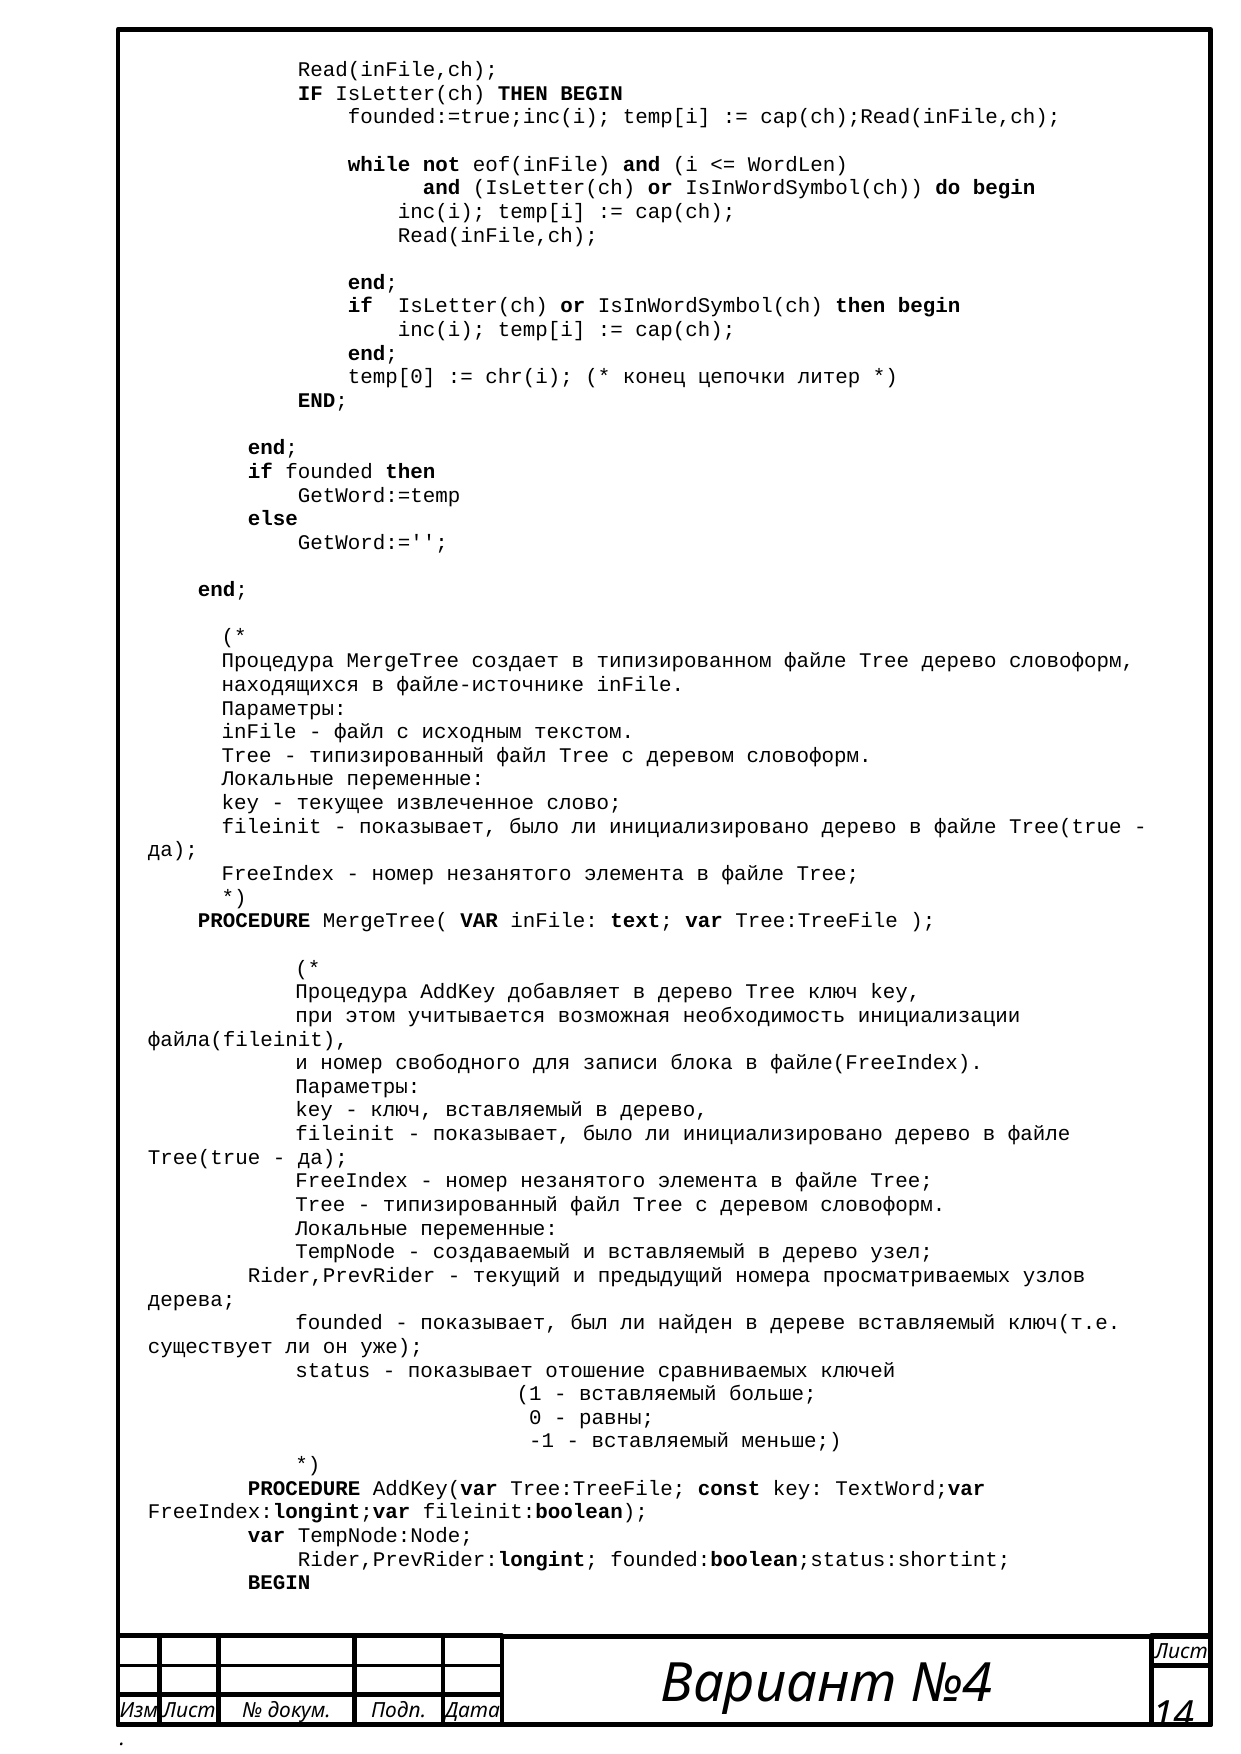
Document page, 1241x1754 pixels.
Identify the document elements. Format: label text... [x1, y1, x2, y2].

text end; [148, 437, 1181, 461]
text if founded then [148, 461, 1181, 485]
text 0 - равны; [148, 1407, 1181, 1431]
text fileinit - показывает, было ли инициализировано дерево в файле Tree(true - да); [148, 1123, 1181, 1170]
text inc(i); temp[i] := cap(ch); [148, 201, 1181, 224]
text (1 - вставляемый больше; [148, 1383, 1181, 1407]
text status - показывает отошение сравниваемых ключей [148, 1359, 1181, 1383]
text Read(inFile,ch); [148, 224, 1181, 248]
text while not eof(inFile) and (i <= WordLen) [148, 154, 1181, 177]
text var TempNode:Node; [148, 1525, 1181, 1549]
text GetWord:=''; [148, 532, 1181, 556]
text TempNode - создаваемый и вставляемый в дерево узел; [148, 1241, 1181, 1265]
text (* [148, 958, 1181, 981]
text (* [148, 627, 1181, 650]
text key - ключ, вставляемый в дерево, [148, 1099, 1181, 1123]
text founded:=true;inc(i); temp[i] := cap(ch);Read(inFile,ch); [148, 106, 1181, 130]
text Процедура AddKey добавляет в дерево Tree ключ key, [148, 981, 1181, 1005]
text fileinit - показывает, было ли инициализировано дерево в файле Tree(true - да); [148, 816, 1181, 863]
text Read(inFile,ch); [148, 59, 1181, 83]
text end; [148, 579, 1181, 603]
text находящихся в файле-источнике inFile. [148, 674, 1181, 697]
text Rider,PrevRider:longint; founded:boolean;status:shortint; [148, 1549, 1181, 1572]
text Rider,PrevRider - текущий и предыдущий номера просматриваемых узлов дерева; [148, 1265, 1181, 1312]
text Tree - типизированный файл Tree с деревом словоформ. [148, 1194, 1181, 1218]
text and (IsLetter(ch) or IsInWordSymbol(ch)) do begin [148, 177, 1181, 201]
text Tree - типизированный файл Tree с деревом словоформ. [148, 745, 1181, 768]
text end; [148, 343, 1181, 366]
text Параметры: [148, 1076, 1181, 1099]
text при этом учитывается возможная необходимость инициализации файла(fileinit), [148, 1005, 1181, 1052]
text Процедура MergeTree создает в типизированном файле Tree дерево словоформ, [148, 650, 1181, 674]
text IF IsLetter(ch) THEN BEGIN [148, 83, 1181, 106]
text Локальные переменные: [148, 768, 1181, 792]
text *) [148, 887, 1181, 910]
text FreeIndex - номер незанятого элемента в файле Tree; [148, 1170, 1181, 1194]
text inc(i); temp[i] := cap(ch); [148, 319, 1181, 343]
text else [148, 508, 1181, 532]
text Параметры: [148, 697, 1181, 721]
text -1 - вставляемый меньше;) [148, 1431, 1181, 1454]
text temp[0] := chr(i); (* конец цепочки литер *) [148, 366, 1181, 390]
text FreeIndex - номер незанятого элемента в файле Tree; [148, 863, 1181, 887]
text GetWord:=temp [148, 485, 1181, 508]
text key - текущее извлеченное слово; [148, 792, 1181, 816]
text inFile - файл с исходным текстом. [148, 721, 1181, 745]
text BEGIN [148, 1572, 1181, 1596]
text end; [148, 272, 1181, 296]
text PROCEDURE MergeTree( VAR inFile: text; var Tree:TreeFile ); [148, 910, 1181, 934]
text if IsLetter(ch) or IsInWordSymbol(ch) then begin [148, 296, 1181, 319]
text PROCEDURE AddKey(var Tree:TreeFile; const key: TextWord;var FreeIndex:longint;var fileinit:boolean); [148, 1478, 1181, 1525]
text Локальные переменные: [148, 1218, 1181, 1241]
text *) [148, 1454, 1181, 1478]
text END; [148, 390, 1181, 414]
text и номер свободного для записи блока в файле(FreeIndex). [148, 1052, 1181, 1076]
text founded - показывает, был ли найден в дереве вставляемый ключ(т.е. существует ли он уже); [148, 1312, 1181, 1359]
